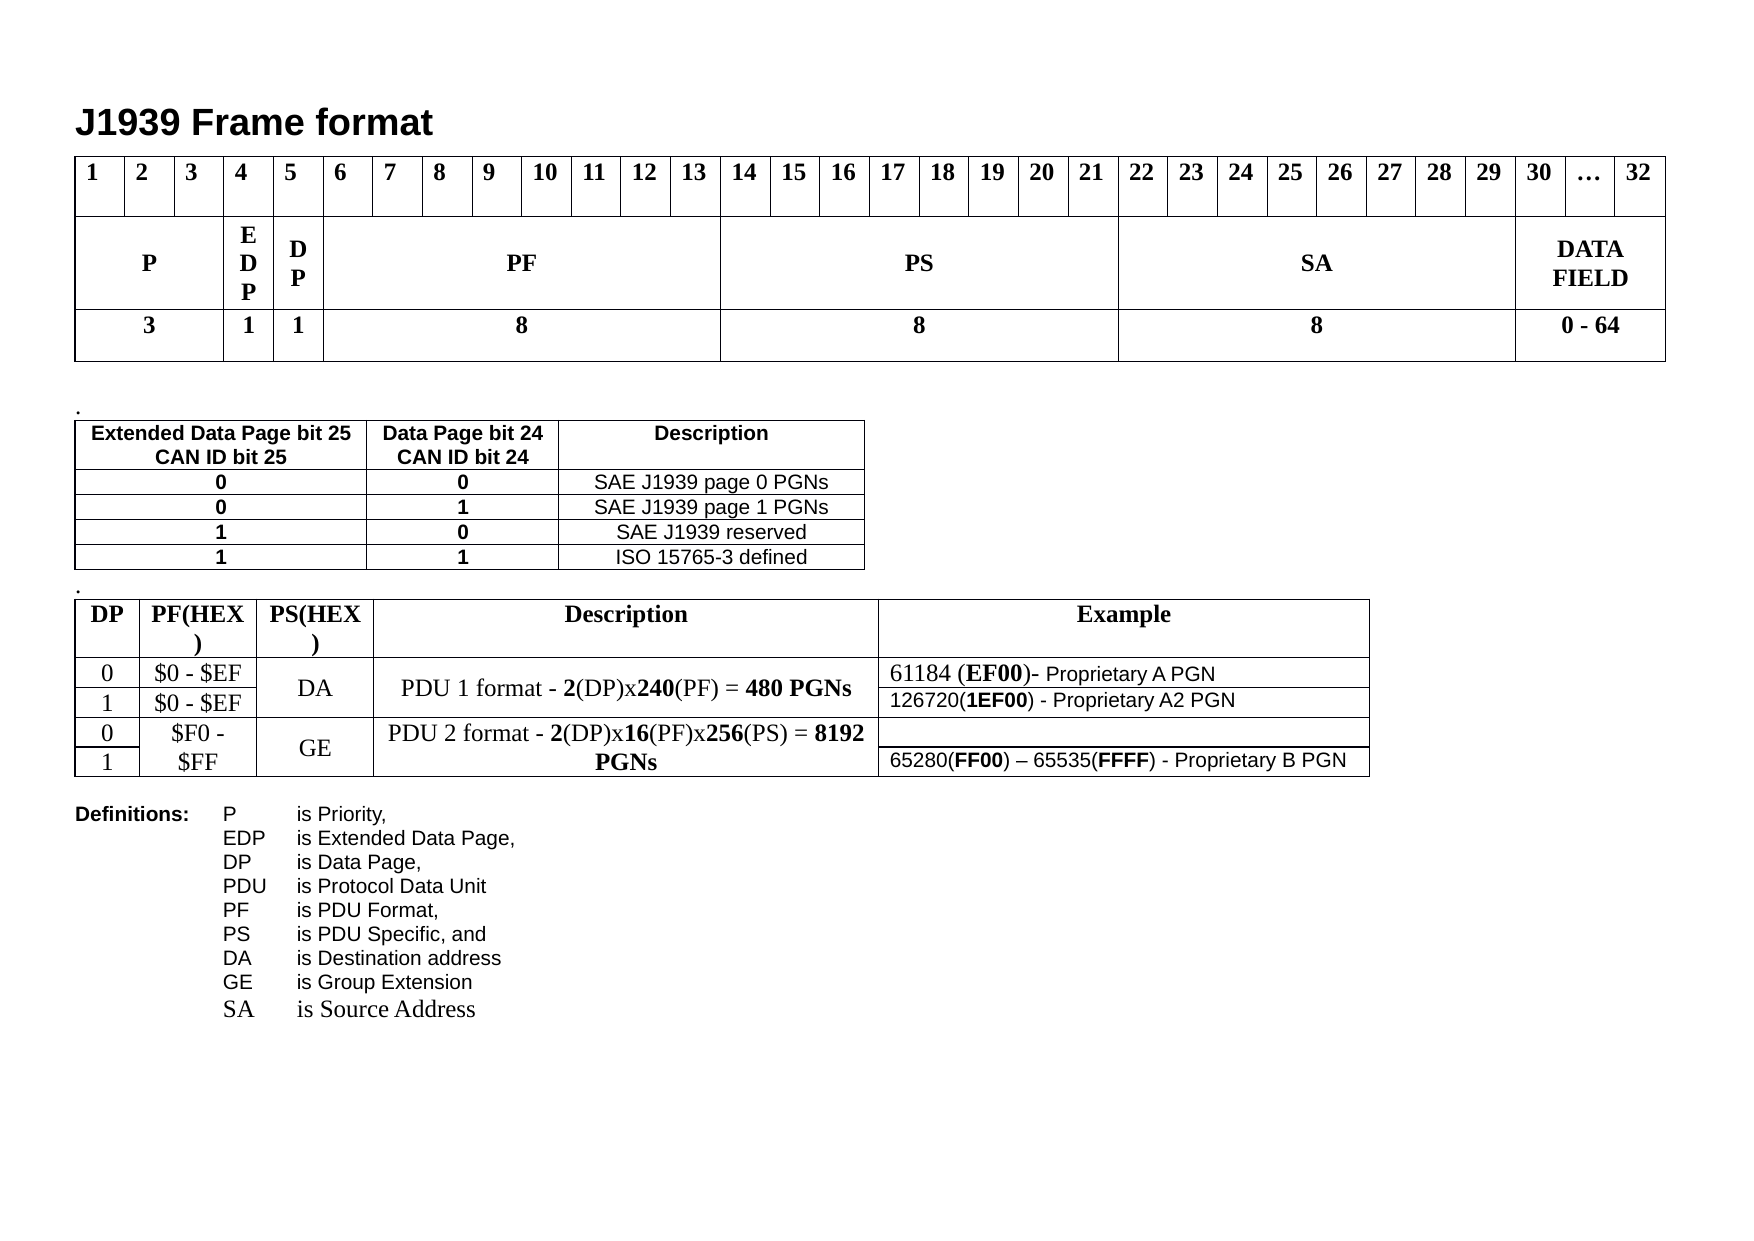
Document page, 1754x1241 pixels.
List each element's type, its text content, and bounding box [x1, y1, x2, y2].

table_cell $0 - $EF [140, 658, 256, 687]
table_cell 0 - 64 [1516, 310, 1665, 361]
table_cell 1 [76, 748, 139, 776]
table_header Description [559, 421, 864, 469]
table_header 3 [175, 157, 223, 216]
text DP is Data Page, [75, 850, 1679, 874]
table_cell 8 [324, 310, 720, 361]
table_cell PDU 1 format - 2(DP)x240(PF) = 480 PGNs [374, 658, 878, 717]
table_cell $F0 - $FF [140, 718, 256, 776]
table_cell DA [257, 658, 373, 717]
table_cell 0 [76, 470, 366, 494]
table_cell $0 - $EF [140, 688, 256, 717]
table_cell GE [257, 718, 373, 776]
table_header 6 [324, 157, 372, 216]
table_header DP [76, 600, 139, 657]
table_header 8 [423, 157, 472, 216]
table_header 12 [621, 157, 670, 216]
table_header 15 [771, 157, 819, 216]
text DA is Destination address [75, 946, 1679, 970]
table_header 30 [1516, 157, 1565, 216]
table_header PS(HEX) [257, 600, 373, 657]
table_header 14 [721, 157, 770, 216]
text . [75, 570, 1679, 598]
table_header 13 [671, 157, 720, 216]
table_header Example [879, 600, 1369, 657]
table_header 7 [373, 157, 422, 216]
table_cell 1 [224, 310, 273, 361]
table_cell 1 [367, 545, 558, 569]
table_cell [879, 718, 1369, 746]
table_header 25 [1268, 157, 1316, 216]
table_cell 0 [367, 520, 558, 544]
table_cell PS [721, 217, 1118, 309]
table_cell 0 [367, 470, 558, 494]
table_header 19 [969, 157, 1018, 216]
table_header 2 [125, 157, 174, 216]
table_cell 1 [76, 545, 366, 569]
text PF is PDU Format, [75, 898, 1679, 922]
table_cell PDU 2 format - 2(DP)x16(PF)x256(PS) = 8192 PGNs [374, 718, 878, 776]
table_header 5 [274, 157, 323, 216]
table_header 11 [572, 157, 620, 216]
text SA is Source Address [75, 994, 1679, 1023]
text Definitions: P is Priority, [75, 802, 1679, 826]
table_header Description [374, 600, 878, 657]
text PDU is Protocol Data Unit [75, 874, 1679, 898]
table_header 4 [224, 157, 273, 216]
table_header 9 [473, 157, 521, 216]
table_header 17 [870, 157, 919, 216]
table_cell 0 [76, 495, 366, 519]
text . [75, 391, 1679, 420]
text GE is Group Extension [75, 970, 1679, 994]
table_header 28 [1416, 157, 1465, 216]
table_header 32 [1615, 157, 1665, 216]
table_header … [1566, 157, 1614, 216]
table_cell PF [324, 217, 720, 309]
table_header 20 [1019, 157, 1068, 216]
table_header 22 [1119, 157, 1167, 216]
table_cell 65280(FF00) – 65535(FFFF) - Proprietary B PGN [879, 748, 1369, 776]
table_cell DATA FIELD [1516, 217, 1665, 309]
table_cell 1 [367, 495, 558, 519]
table_cell SAE J1939 page 1 PGNs [559, 495, 864, 519]
table_header 26 [1317, 157, 1366, 216]
table_cell 126720(1EF00) - Proprietary A2 PGN [879, 688, 1369, 717]
table_cell 1 [76, 688, 139, 717]
table_cell 8 [721, 310, 1118, 361]
table_header Data Page bit 24 CAN ID bit 24 [367, 421, 558, 469]
table_header 21 [1069, 157, 1118, 216]
table_header PF(HEX) [140, 600, 256, 657]
table_cell 0 [76, 718, 139, 746]
table_cell 3 [76, 310, 223, 361]
table_cell 8 [1119, 310, 1515, 361]
table_header 27 [1367, 157, 1415, 216]
table_header Extended Data Page bit 25 CAN ID bit 25 [76, 421, 366, 469]
table_cell SA [1119, 217, 1515, 309]
table_header 10 [522, 157, 571, 216]
table_cell 0 [76, 658, 139, 687]
table_cell P [76, 217, 223, 309]
subtitle J1939 Frame format [75, 100, 1679, 144]
table_cell 1 [274, 310, 323, 361]
text PS is PDU Specific, and [75, 922, 1679, 946]
table_header 24 [1218, 157, 1267, 216]
table_cell 1 [76, 520, 366, 544]
table_header 1 [76, 157, 124, 216]
text EDP is Extended Data Page, [75, 826, 1679, 850]
table_header 29 [1466, 157, 1515, 216]
table_cell EDP [224, 217, 273, 309]
table_header 16 [820, 157, 869, 216]
table_header 18 [920, 157, 968, 216]
table_cell SAE J1939 reserved [559, 520, 864, 544]
table_cell SAE J1939 page 0 PGNs [559, 470, 864, 494]
table_cell DP [274, 217, 323, 309]
table_cell ISO 15765-3 defined [559, 545, 864, 569]
table_cell 61184 (EF00)- Proprietary A PGN [879, 658, 1369, 687]
table_header 23 [1168, 157, 1217, 216]
